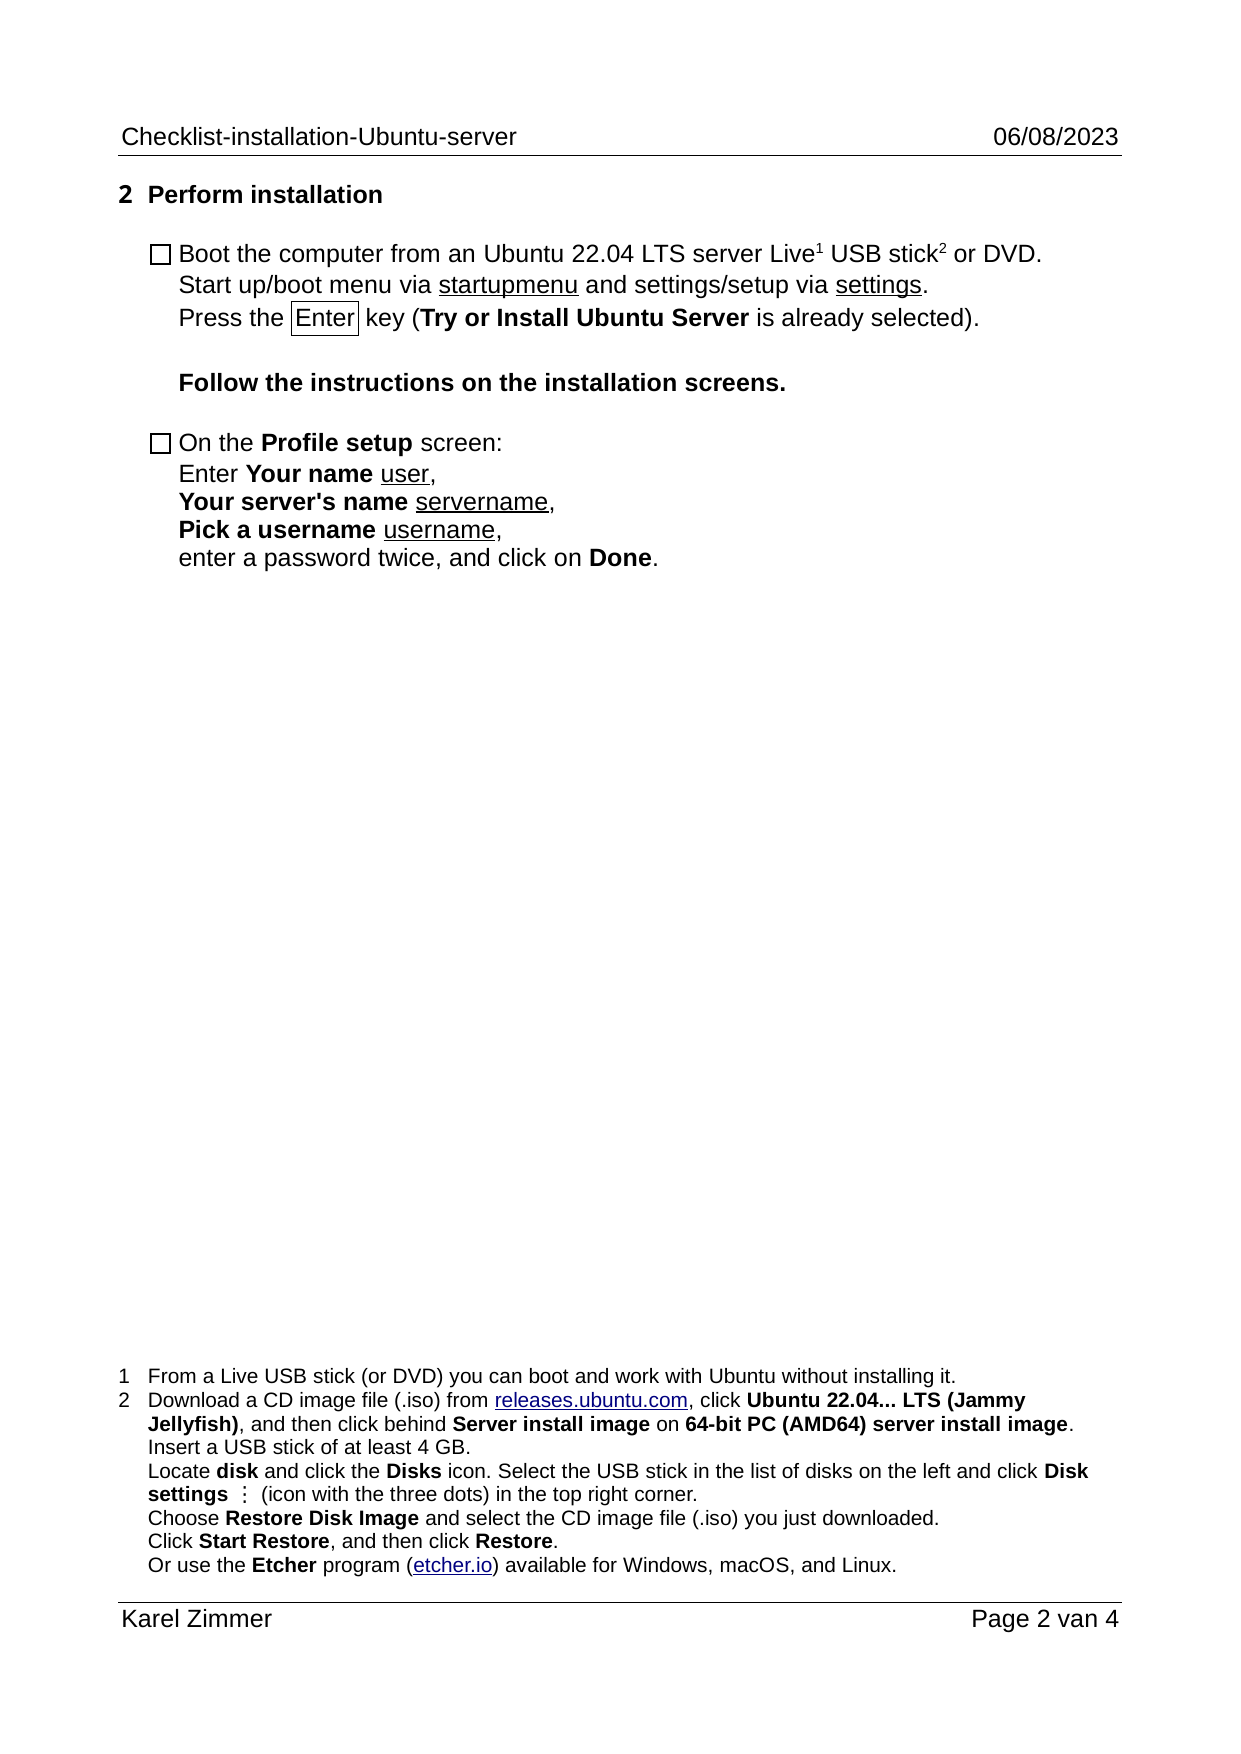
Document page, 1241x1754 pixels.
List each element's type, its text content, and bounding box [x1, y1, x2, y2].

table_cell Enter Your name user, Your server's name servername, Pick a username username, enter a password twice, and click on Done. [177, 458, 1122, 573]
table_cell [118, 300, 142, 337]
table_cell [118, 269, 142, 300]
table_cell [177, 337, 1122, 367]
table_cell Press the Enter key (Try or Install Ubuntu Server is already selected). [177, 300, 1122, 337]
table_header Boot the computer from an Ubuntu 22.04 LTS server Live USB stick or DVD. [177, 239, 1122, 269]
list Perform installation [118, 177, 1122, 211]
table_cell [118, 428, 142, 458]
table_cell [142, 398, 177, 428]
table_cell [142, 368, 177, 398]
table_header [142, 239, 177, 269]
table_cell [142, 269, 177, 300]
table_cell [118, 398, 142, 428]
table_cell [142, 337, 177, 367]
table_cell [118, 368, 142, 398]
table_cell [177, 398, 1122, 428]
table_cell [142, 300, 177, 337]
table_cell [118, 337, 142, 367]
table_cell [142, 428, 177, 458]
table_cell [142, 458, 177, 573]
table_header [118, 239, 142, 269]
table_cell Follow the instructions on the installation screens. [177, 368, 1122, 398]
table_cell On the Profile setup screen: [177, 428, 1122, 458]
table_cell [118, 458, 142, 573]
table_cell Start up/boot menu via STARTupMEnU and settings/setup via SETTINGS. [177, 269, 1122, 300]
